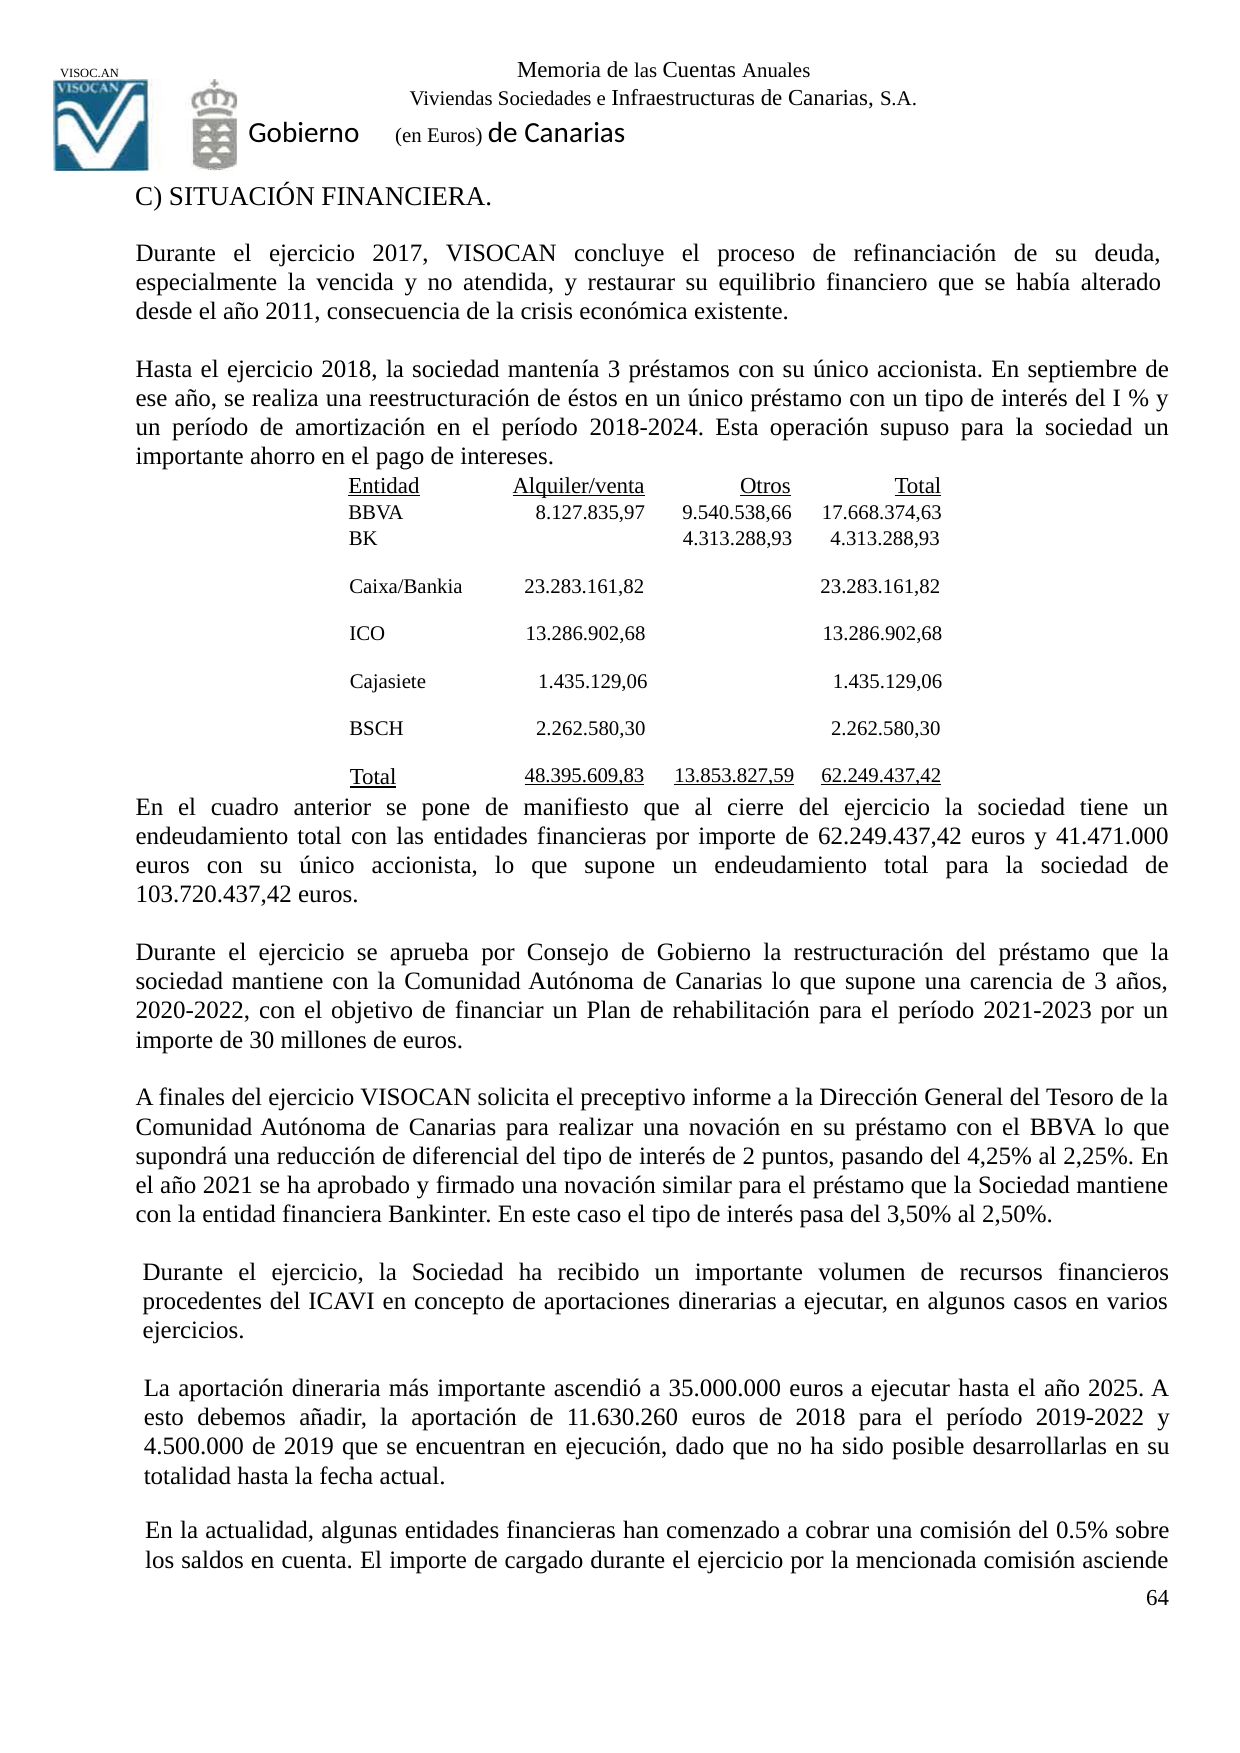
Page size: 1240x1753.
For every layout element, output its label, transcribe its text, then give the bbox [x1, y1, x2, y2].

table_header Alquiler/venta [481, 472, 674, 500]
table_cell BK [348, 526, 481, 574]
table_cell 23.283.161,82 [820, 574, 942, 621]
text En el cuadro anterior se pone de manifiesto que al cierre del ejercicio la sociedad tiene un endeudamiento total con las entidades financieras por importe de 62.249.437,42 euros y 41.471.000 euros con su único accionista, lo que supone un endeudamiento total para la sociedad de 103.720.437,42 euros. [135, 792, 1170, 908]
table_cell 1.435.129,06 [481, 669, 674, 716]
table_cell 9.540.538,66 [674, 500, 820, 526]
table_cell Caixa/Bankia [348, 574, 481, 621]
table_cell Cajasiete [348, 669, 481, 716]
text Durante el ejercicio 2017, VISOCAN concluye el proceso de refinanciación de su deuda, especialmente la vencida y no atendida, y restaurar su equilibrio financiero que se había alterado desde el año 2011, consecuencia de la crisis económica existente. [135, 238, 1162, 325]
table_cell 23.283.161,82 [481, 574, 674, 621]
table_cell 4.313.288,93 [820, 526, 942, 574]
table_cell Total [348, 763, 481, 792]
table_header Entidad [348, 472, 481, 500]
table_cell [674, 621, 820, 668]
text C) SITUACIÓN FINANCIERA. [135, 180, 1172, 211]
table_cell BSCH [348, 716, 481, 763]
table_cell [674, 669, 820, 716]
table_header Otros [674, 472, 820, 500]
table_cell 48.395.609,83 [481, 763, 674, 792]
table_cell ICO [348, 621, 481, 668]
table_cell [674, 574, 820, 621]
text Durante el ejercicio, la Sociedad ha recibido un importante volumen de recursos financieros procedentes del ICAVI en concepto de aportaciones dinerarias a ejecutar, en algunos casos en varios ejercicios. [142, 1257, 1170, 1344]
table_cell 4.313.288,93 [674, 526, 820, 574]
table_cell 2.262.580,30 [481, 716, 674, 763]
text En la actualidad, algunas entidades financieras han comenzado a cobrar una comisión del 0.5% sobre los saldos en cuenta. El importe de cargado durante el ejercicio por la mencionada comisión asciende [145, 1516, 1170, 1573]
table_cell 17.668.374,63 [820, 500, 942, 526]
text A finales del ejercicio VISOCAN solicita el preceptivo informe a la Dirección General del Tesoro de la Comunidad Autónoma de Canarias para realizar una novación en su préstamo con el BBVA lo que supondrá una reducción de diferencial del tipo de interés de 2 puntos, pasando del 4,25% al 2,25%. En el año 2021 se ha aprobado y firmado una novación similar para el préstamo que la Sociedad mantiene con la entidad financiera Bankinter. En este caso el tipo de interés pasa del 3,50% al 2,50%. [135, 1082, 1170, 1228]
table_cell 1.435.129,06 [820, 669, 942, 716]
table_cell 2.262.580,30 [820, 716, 942, 763]
text Hasta el ejercicio 2018, la sociedad mantenía 3 préstamos con su único accionista. En septiembre de ese año, se realiza una reestructuración de éstos en un único préstamo con un tipo de interés del I % y un período de amortización en el período 2018-2024. Esta operación supuso para la sociedad un importante ahorro en el pago de intereses. [135, 354, 1170, 470]
table_cell 13.286.902,68 [481, 621, 674, 668]
table_header Total [820, 472, 942, 500]
table_cell 13.286.902,68 [820, 621, 942, 668]
text Durante el ejercicio se aprueba por Consejo de Gobierno la restructuración del préstamo que la sociedad mantiene con la Comunidad Autónoma de Canarias lo que supone una carencia de 3 años, 2020-2022, con el objetivo de financiar un Plan de rehabilitación para el período 2021-2023 por un importe de 30 millones de euros. [135, 937, 1170, 1053]
table_cell BBVA [348, 500, 481, 526]
table_cell [674, 716, 820, 763]
table_cell [481, 526, 674, 574]
text La aportación dineraria más importante ascendió a 35.000.000 euros a ejecutar hasta el año 2025. A esto debemos añadir, la aportación de 11.630.260 euros de 2018 para el período 2019-2022 y 4.500.000 de 2019 que se encuentran en ejecución, dado que no ha sido posible desarrollarlas en su totalidad hasta la fecha actual. [143, 1373, 1170, 1489]
table_cell 13.853.827,59 [674, 763, 820, 792]
table_cell 8.127.835,97 [481, 500, 674, 526]
table_cell 62.249.437,42 [820, 763, 942, 792]
